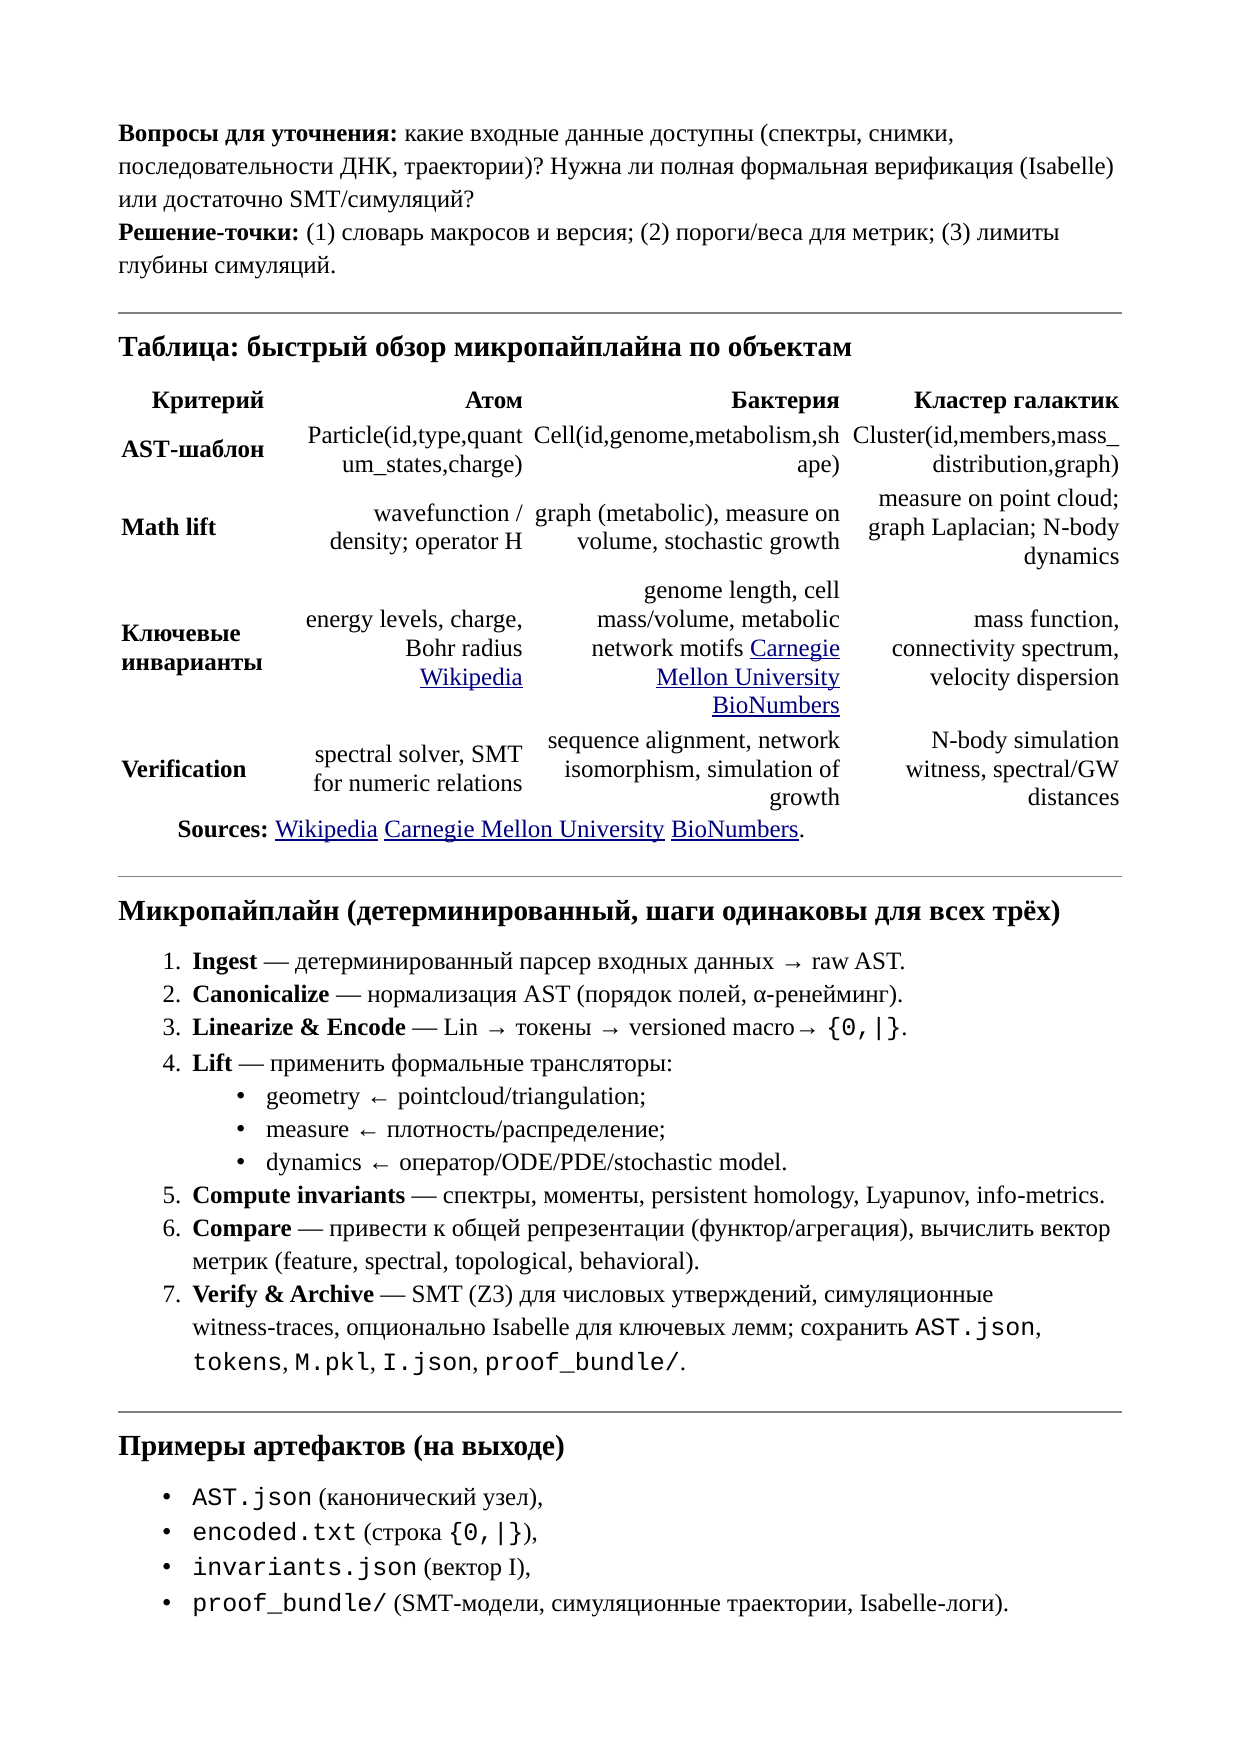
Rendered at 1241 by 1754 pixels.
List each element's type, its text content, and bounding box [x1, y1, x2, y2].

text Вопросы для уточнения: какие входные данные доступны (спектры, снимки, последовательности ДНК, траектории)? Нужна ли полная формальная верификация (Isabelle) или достаточно SMT/симуляций? Решение‑точки: (1) словарь макросов и версия; (2) пороги/веса для метрик; (3) лимиты глубины симуляций. [118, 118, 1122, 279]
list geometry ← pointcloud/triangulation; [236, 1081, 1122, 1109]
list Verify & Archive — SMT (Z3) для числовых утверждений, симуляционные witness‑traces, опционально Isabelle для ключевых лемм; сохранить AST.json, tokens, M.pkl, I.json, proof_bundle/. [162, 1279, 1122, 1378]
list Compare — привести к общей репрезентации (функтор/агрегация), вычислить вектор метрик (feature, spectral, topological, behavioral). [162, 1213, 1122, 1274]
subtitle Примеры артефактов (на выходе) [118, 1428, 1122, 1462]
table_header Бактерия [525, 383, 843, 417]
table_cell spectral solver, SMT for numeric relations [298, 722, 525, 814]
table_cell Cell(id,genome,metabolism,shape) [525, 417, 843, 480]
list invariants.json (вектор I), [162, 1552, 1122, 1583]
list Canonicalize — нормализация AST (порядок полей, α‑ренейминг). [162, 979, 1122, 1008]
list dynamics ← оператор/ODE/PDE/stochastic model. [236, 1147, 1122, 1176]
table_cell Verification [118, 722, 298, 814]
list encoded.txt (строка {0,|}), [162, 1517, 1122, 1548]
table_header Критерий [118, 383, 298, 417]
table_cell Ключевые инварианты [118, 573, 298, 722]
table_cell mass function, connectivity spectrum, velocity dispersion [843, 573, 1122, 722]
table_cell genome length, cell mass/volume, metabolic network motifs Carnegie Mellon University BioNumbers [525, 573, 843, 722]
text Sources: Wikipedia Carnegie Mellon University BioNumbers. [177, 814, 1063, 843]
table_cell sequence alignment, network isomorphism, simulation of growth [525, 722, 843, 814]
subtitle Таблица: быстрый обзор микропайплайна по объектам [118, 329, 1122, 363]
list Ingest — детерминированный парсер входных данных → raw AST. [162, 946, 1122, 975]
list proof_bundle/ (SMT‑модели, симуляционные траектории, Isabelle‑логи). [162, 1588, 1122, 1619]
table_cell wavefunction / density; operator H [298, 480, 525, 572]
table_cell measure on point cloud; graph Laplacian; N‑body dynamics [843, 480, 1122, 572]
table_cell AST‑шаблон [118, 417, 298, 480]
list Lift — применить формальные трансляторы: [162, 1048, 1122, 1076]
table_cell Cluster(id,members,mass_distribution,graph) [843, 417, 1122, 480]
table_cell graph (metabolic), measure on volume, stochastic growth [525, 480, 843, 572]
table_header Кластер галактик [843, 383, 1122, 417]
table_cell energy levels, charge, Bohr radius Wikipedia [298, 573, 525, 722]
list Linearize & Encode — Lin → токены → versioned macro→ {0,|}. [162, 1012, 1122, 1043]
list AST.json (канонический узел), [162, 1482, 1122, 1512]
list measure ← плотность/распределение; [236, 1114, 1122, 1142]
list Compute invariants — спектры, моменты, persistent homology, Lyapunov, info‑metrics. [162, 1180, 1122, 1208]
table_cell N‑body simulation witness, spectral/GW distances [843, 722, 1122, 814]
table_cell Particle(id,type,quantum_states,charge) [298, 417, 525, 480]
subtitle Микропайплайн (детерминированный, шаги одинаковы для всех трёх) [118, 893, 1122, 927]
table_cell Math lift [118, 480, 298, 572]
table_header Атом [298, 383, 525, 417]
